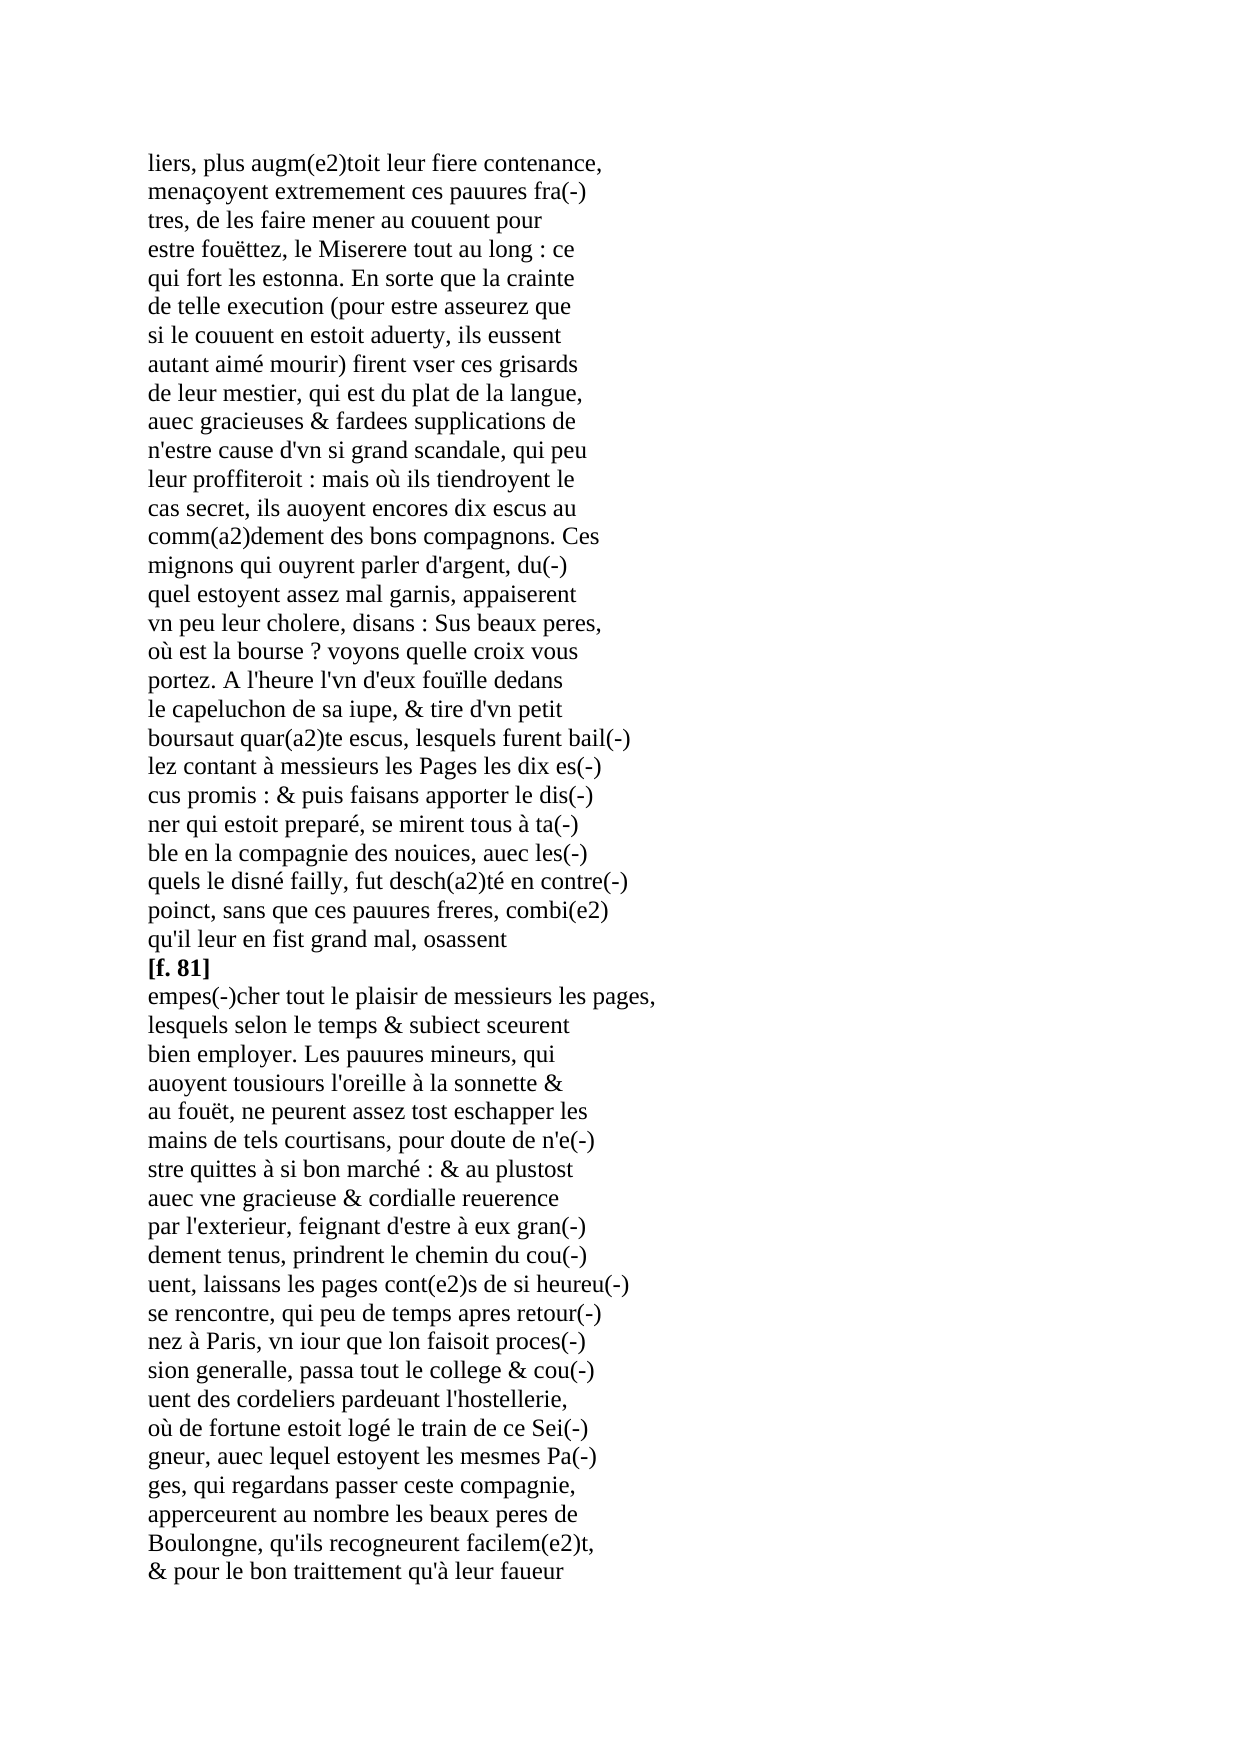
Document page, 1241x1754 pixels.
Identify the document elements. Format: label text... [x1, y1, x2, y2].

text liers, plus augm(e2)toit leur fiere contenance, menaçoyent extremement ces pauures fra(-) tres, de les faire mener au couuent pour estre fouëttez, le Miserere tout au long : ce qui fort les estonna. En sorte que la crainte de telle execution (pour estre asseurez que si le couuent en estoit aduerty, ils eussent autant aimé mourir) firent vser ces grisards de leur mestier, qui est du plat de la langue, auec gracieuses & fardees supplications de n'estre cause d'vn si grand scandale, qui peu leur proffiteroit : mais où ils tiendroyent le cas secret, ils auoyent encores dix escus au comm(a2)dement des bons compagnons. Ces mignons qui ouyrent parler d'argent, du(-) quel estoyent assez mal garnis, appaiserent vn peu leur cholere, disans : Sus beaux peres, où est la bourse ? voyons quelle croix vous portez. A l'heure l'vn d'eux fouïlle dedans le capeluchon de sa iupe, & tire d'vn petit boursaut quar(a2)te escus, lesquels furent bail(-) lez contant à messieurs les Pages les dix es(-) cus promis : & puis faisans apporter le dis(-) ner qui estoit preparé, se mirent tous à ta(-) ble en la compagnie des nouices, auec les(-) quels le disné failly, fut desch(a2)té en contre(-) poinct, sans que ces pauures freres, combi(e2) qu'il leur en fist grand mal, osassent [f. 81] empes(-)cher tout le plaisir de messieurs les pages, lesquels selon le temps & subiect sceurent bien employer. Les pauures mineurs, qui auoyent tousiours l'oreille à la sonnette & au fouët, ne peurent assez tost eschapper les mains de tels courtisans, pour doute de n'e(-) stre quittes à si bon marché : & au plustost auec vne gracieuse & cordialle reuerence par l'exterieur, feignant d'estre à eux gran(-) dement tenus, prindrent le chemin du cou(-) uent, laissans les pages cont(e2)s de si heureu(-) se rencontre, qui peu de temps apres retour(-) nez à Paris, vn iour que lon faisoit proces(-) sion generalle, passa tout le college & cou(-) uent des cordeliers pardeuant l'hostellerie, où de fortune estoit logé le train de ce Sei(-) gneur, auec lequel estoyent les mesmes Pa(-) ges, qui regardans passer ceste compagnie, apperceurent au nombre les beaux peres de Boulongne, qu'ils recogneurent facilem(e2)t, & pour le bon traittement qu'à leur faueur [148, 148, 1093, 1585]
